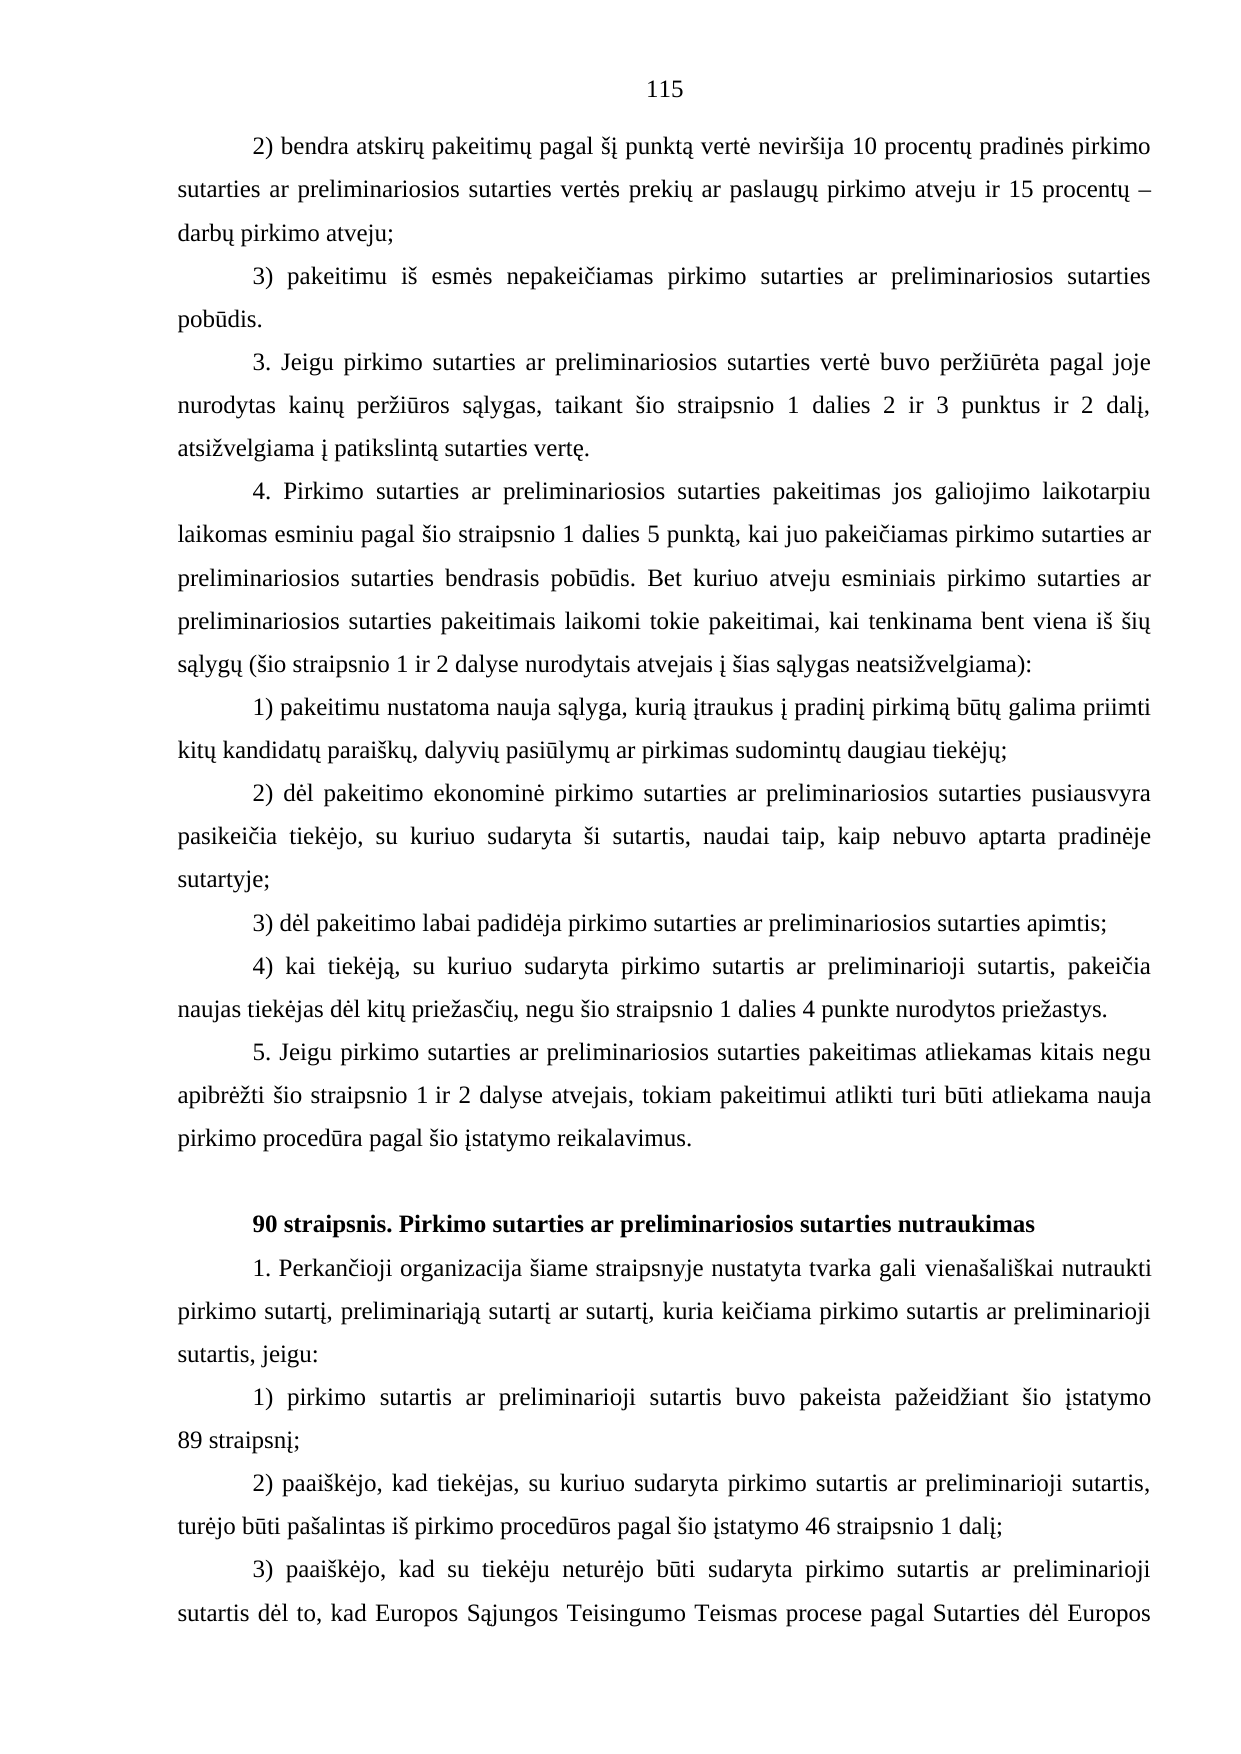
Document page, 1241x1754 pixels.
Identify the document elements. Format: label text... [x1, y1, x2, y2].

text 1. Perkančioji organizacija šiame straipsnyje nustatyta tvarka gali vienašališkai nutraukti pirkimo sutartį, preliminariąją sutartį ar sutartį, kuria keičiama pirkimo sutartis ar preliminarioji sutartis, jeigu: [177, 1253, 1152, 1368]
text 4. Pirkimo sutarties ar preliminariosios sutarties pakeitimas jos galiojimo laikotarpiu laikomas esminiu pagal šio straipsnio 1 dalies 5 punktą, kai juo pakeičiamas pirkimo sutarties ar preliminariosios sutarties bendrasis pobūdis. Bet kuriuo atveju esminiais pirkimo sutarties ar preliminariosios sutarties pakeitimais laikomi tokie pakeitimai, kai tenkinama bent viena iš šių sąlygų (šio straipsnio 1 ir 2 dalyse nurodytais atvejais į šias sąlygas neatsižvelgiama): [177, 476, 1152, 678]
text 2) paaiškėjo, kad tiekėjas, su kuriuo sudaryta pirkimo sutartis ar preliminarioji sutartis, turėjo būti pašalintas iš pirkimo procedūros pagal šio įstatymo 46 straipsnio 1 dalį; [177, 1468, 1152, 1540]
text 3) dėl pakeitimo labai padidėja pirkimo sutarties ar preliminariosios sutarties apimtis; [177, 908, 1152, 936]
text 1) pakeitimu nustatoma nauja sąlyga, kurią įtraukus į pradinį pirkimą būtų galima priimti kitų kandidatų paraiškų, dalyvių pasiūlymų ar pirkimas sudomintų daugiau tiekėjų; [177, 692, 1152, 764]
text 90 straipsnis. Pirkimo sutarties ar preliminariosios sutarties nutraukimas [177, 1209, 1152, 1238]
text 4) kai tiekėją, su kuriuo sudaryta pirkimo sutartis ar preliminarioji sutartis, pakeičia naujas tiekėjas dėl kitų priežasčių, negu šio straipsnio 1 dalies 4 punkte nurodytos priežastys. [177, 951, 1152, 1023]
text 3) pakeitimu iš esmės nepakeičiamas pirkimo sutarties ar preliminariosios sutarties pobūdis. [177, 261, 1152, 333]
text 2) bendra atskirų pakeitimų pagal šį punktą vertė neviršija 10 procentų pradinės pirkimo sutarties ar preliminariosios sutarties vertės prekių ar paslaugų pirkimo atveju ir 15 procentų – darbų pirkimo atveju; [177, 131, 1152, 246]
text 3. Jeigu pirkimo sutarties ar preliminariosios sutarties vertė buvo peržiūrėta pagal joje nurodytas kainų peržiūros sąlygas, taikant šio straipsnio 1 dalies 2 ir 3 punktus ir 2 dalį, atsižvelgiama į patikslintą sutarties vertę. [177, 347, 1152, 462]
text 5. Jeigu pirkimo sutarties ar preliminariosios sutarties pakeitimas atliekamas kitais negu apibrėžti šio straipsnio 1 ir 2 dalyse atvejais, tokiam pakeitimui atlikti turi būti atliekama nauja pirkimo procedūra pagal šio įstatymo reikalavimus. [177, 1037, 1152, 1152]
text 3) paaiškėjo, kad su tiekėju neturėjo būti sudaryta pirkimo sutartis ar preliminarioji sutartis dėl to, kad Europos Sąjungos Teisingumo Teismas procese pagal Sutarties dėl Europos [177, 1554, 1152, 1626]
text 1) pirkimo sutartis ar preliminarioji sutartis buvo pakeista pažeidžiant šio įstatymo 89 straipsnį; [177, 1382, 1152, 1454]
text 2) dėl pakeitimo ekonominė pirkimo sutarties ar preliminariosios sutarties pusiausvyra pasikeičia tiekėjo, su kuriuo sudaryta ši sutartis, naudai taip, kaip nebuvo aptarta pradinėje sutartyje; [177, 778, 1152, 893]
